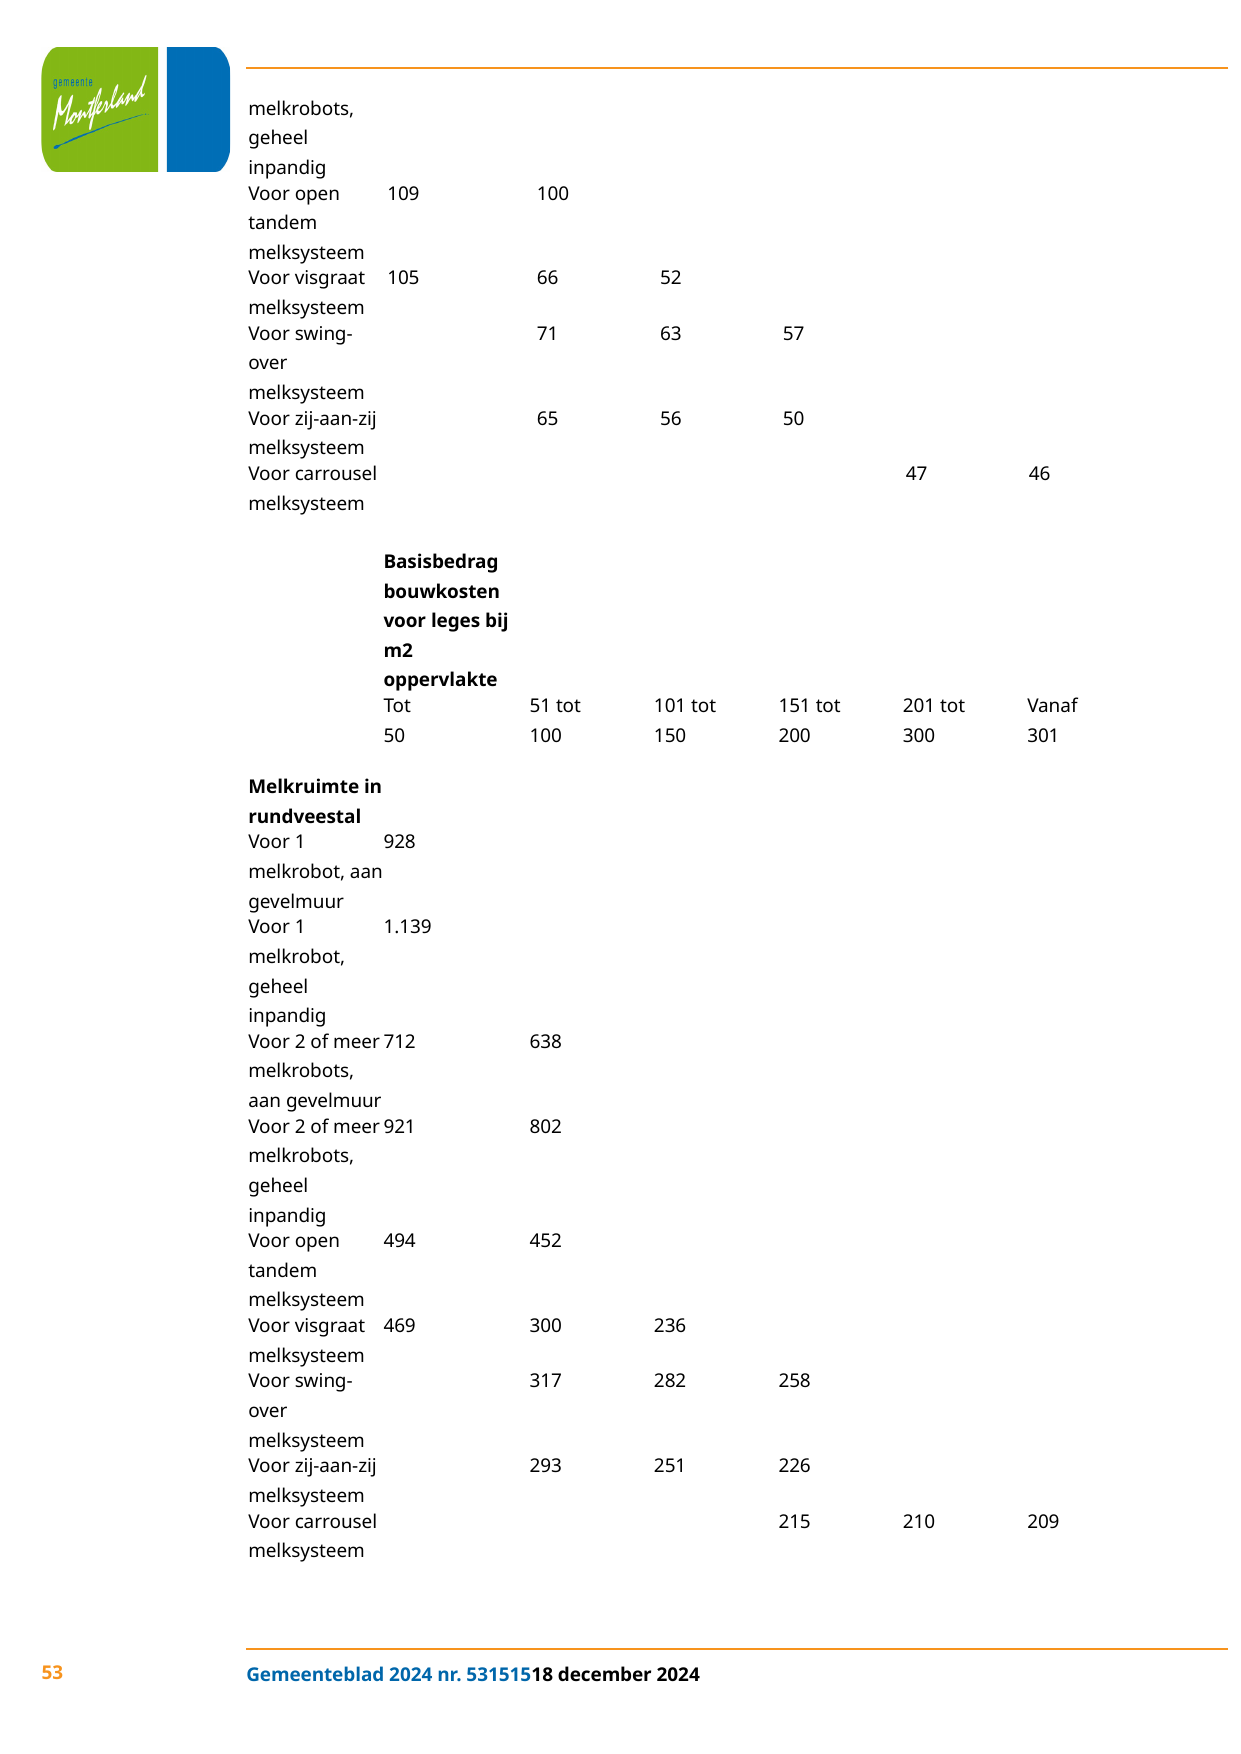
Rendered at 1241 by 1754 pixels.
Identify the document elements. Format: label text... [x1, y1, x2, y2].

table_cell 258 [778, 1368, 903, 1453]
table_cell melkrobots, geheel inpandig [248, 95, 387, 180]
table_cell 105 [387, 265, 537, 320]
table_cell 63 [660, 320, 783, 405]
table_cell Voor swing-over melksysteem [248, 1368, 383, 1453]
table_header Basisbedrag bouwkosten voor leges bij m2 oppervlakte [383, 548, 529, 692]
table_cell 71 [537, 320, 660, 405]
table_cell [654, 1113, 778, 1227]
table_cell [1027, 1228, 1152, 1312]
table_cell 46 [1029, 460, 1152, 515]
table_cell Voor zij-aan-zij melksysteem [248, 405, 387, 460]
table_cell 210 [903, 1508, 1027, 1563]
table_cell [1027, 1113, 1152, 1227]
table_cell 282 [654, 1368, 778, 1453]
table_cell 201 tot 300 [903, 693, 1027, 748]
table_cell Voor visgraat melksysteem [248, 265, 387, 320]
table_cell [778, 1113, 903, 1227]
table_cell [906, 180, 1028, 264]
table_cell [660, 460, 783, 515]
table_cell Voor open tandem melksysteem [248, 1228, 383, 1312]
table_cell [903, 1453, 1027, 1508]
table_cell 638 [529, 1028, 654, 1113]
table_cell [906, 95, 1028, 180]
table_cell 317 [529, 1368, 654, 1453]
table_cell Voor carrousel melksysteem [248, 460, 387, 515]
table_header [248, 548, 383, 692]
table_cell [1029, 265, 1152, 320]
table_cell 1.139 [383, 914, 529, 1028]
table_cell Voor zij-aan-zij melksysteem [248, 1453, 383, 1508]
table_cell 712 [383, 1028, 529, 1113]
table_cell [387, 320, 537, 405]
table_cell Vanaf 301 [1027, 693, 1152, 748]
table_cell Voor swing-over melksysteem [248, 320, 387, 405]
table_cell 151 tot 200 [778, 693, 903, 748]
table_cell [903, 1368, 1027, 1453]
table_cell [529, 1508, 654, 1563]
table_cell [1027, 774, 1152, 829]
table_cell 56 [660, 405, 783, 460]
table_cell [783, 265, 906, 320]
table_cell 66 [537, 265, 660, 320]
table_cell 236 [654, 1313, 778, 1368]
table_cell 452 [529, 1228, 654, 1312]
table_cell [903, 1028, 1027, 1113]
table_cell [1029, 320, 1152, 405]
table_cell 52 [660, 265, 783, 320]
table_cell 101 tot 150 [654, 693, 778, 748]
table_cell [1027, 1028, 1152, 1113]
table_cell [903, 914, 1027, 1028]
table_cell [660, 180, 783, 264]
table_cell 494 [383, 1228, 529, 1312]
table_cell 215 [778, 1508, 903, 1563]
table_cell [906, 265, 1028, 320]
table_cell Melkruimte in rundveestal [248, 774, 383, 829]
table_cell [778, 829, 903, 914]
table_cell [537, 460, 660, 515]
table_cell 921 [383, 1113, 529, 1227]
table_cell [654, 1028, 778, 1113]
table_cell [654, 1228, 778, 1312]
table_cell [660, 95, 783, 180]
table_cell [783, 95, 906, 180]
table_cell [903, 1228, 1027, 1312]
table_cell [529, 914, 654, 1028]
table_cell [903, 1313, 1027, 1368]
table_cell [248, 748, 383, 773]
table_cell 300 [529, 1313, 654, 1368]
table_cell Tot 50 [383, 693, 529, 748]
table_cell Voor 2 of meer melkrobots, geheel inpandig [248, 1113, 383, 1227]
table_cell [778, 914, 903, 1028]
table_cell [383, 774, 529, 829]
table_cell 293 [529, 1453, 654, 1508]
table_cell [1027, 1453, 1152, 1508]
table_cell [654, 829, 778, 914]
table_cell Voor 1 melkrobot, geheel inpandig [248, 914, 383, 1028]
table_cell Voor 1 melkrobot, aan gevelmuur [248, 829, 383, 914]
table_cell 47 [906, 460, 1028, 515]
table_cell [1029, 180, 1152, 264]
table_cell [387, 405, 537, 460]
table_cell [778, 1028, 903, 1113]
table_cell [537, 95, 660, 180]
table_cell [248, 693, 383, 748]
table_cell [1029, 95, 1152, 180]
table_cell [529, 774, 654, 829]
table_cell 100 [537, 180, 660, 264]
table_cell [383, 1508, 529, 1563]
table_cell 251 [654, 1453, 778, 1508]
table_cell [529, 829, 654, 914]
table_cell [383, 1453, 529, 1508]
table_cell [778, 1313, 903, 1368]
table_cell Voor open tandem melksysteem [248, 180, 387, 264]
table_cell 57 [783, 320, 906, 405]
table_cell [1027, 1368, 1152, 1453]
table_cell [1027, 914, 1152, 1028]
table_cell [903, 1113, 1027, 1227]
table_cell [778, 774, 903, 829]
table_cell [387, 95, 537, 180]
table_cell Voor carrousel melksysteem [248, 1508, 383, 1563]
table_cell [1029, 405, 1152, 460]
table_cell [1027, 829, 1152, 914]
table_cell [783, 180, 906, 264]
picture [41, 47, 231, 172]
table_cell 209 [1027, 1508, 1152, 1563]
table_cell [654, 914, 778, 1028]
table_cell [383, 1368, 529, 1453]
table_cell 50 [783, 405, 906, 460]
table_cell [903, 829, 1027, 914]
table_cell [387, 460, 537, 515]
table_cell Voor visgraat melksysteem [248, 1313, 383, 1368]
table_cell 802 [529, 1113, 654, 1227]
table_cell 226 [778, 1453, 903, 1508]
table_cell [654, 1508, 778, 1563]
table_cell 65 [537, 405, 660, 460]
table_cell [903, 774, 1027, 829]
table_cell [783, 460, 906, 515]
table_cell 51 tot 100 [529, 693, 654, 748]
table_cell 109 [387, 180, 537, 264]
table_cell 469 [383, 1313, 529, 1368]
table_cell 928 [383, 829, 529, 914]
table_cell [654, 774, 778, 829]
table_cell [1027, 1313, 1152, 1368]
table_cell [906, 320, 1028, 405]
table_cell [778, 1228, 903, 1312]
table_cell [906, 405, 1028, 460]
table_cell Voor 2 of meer melkrobots, aan gevelmuur [248, 1028, 383, 1113]
